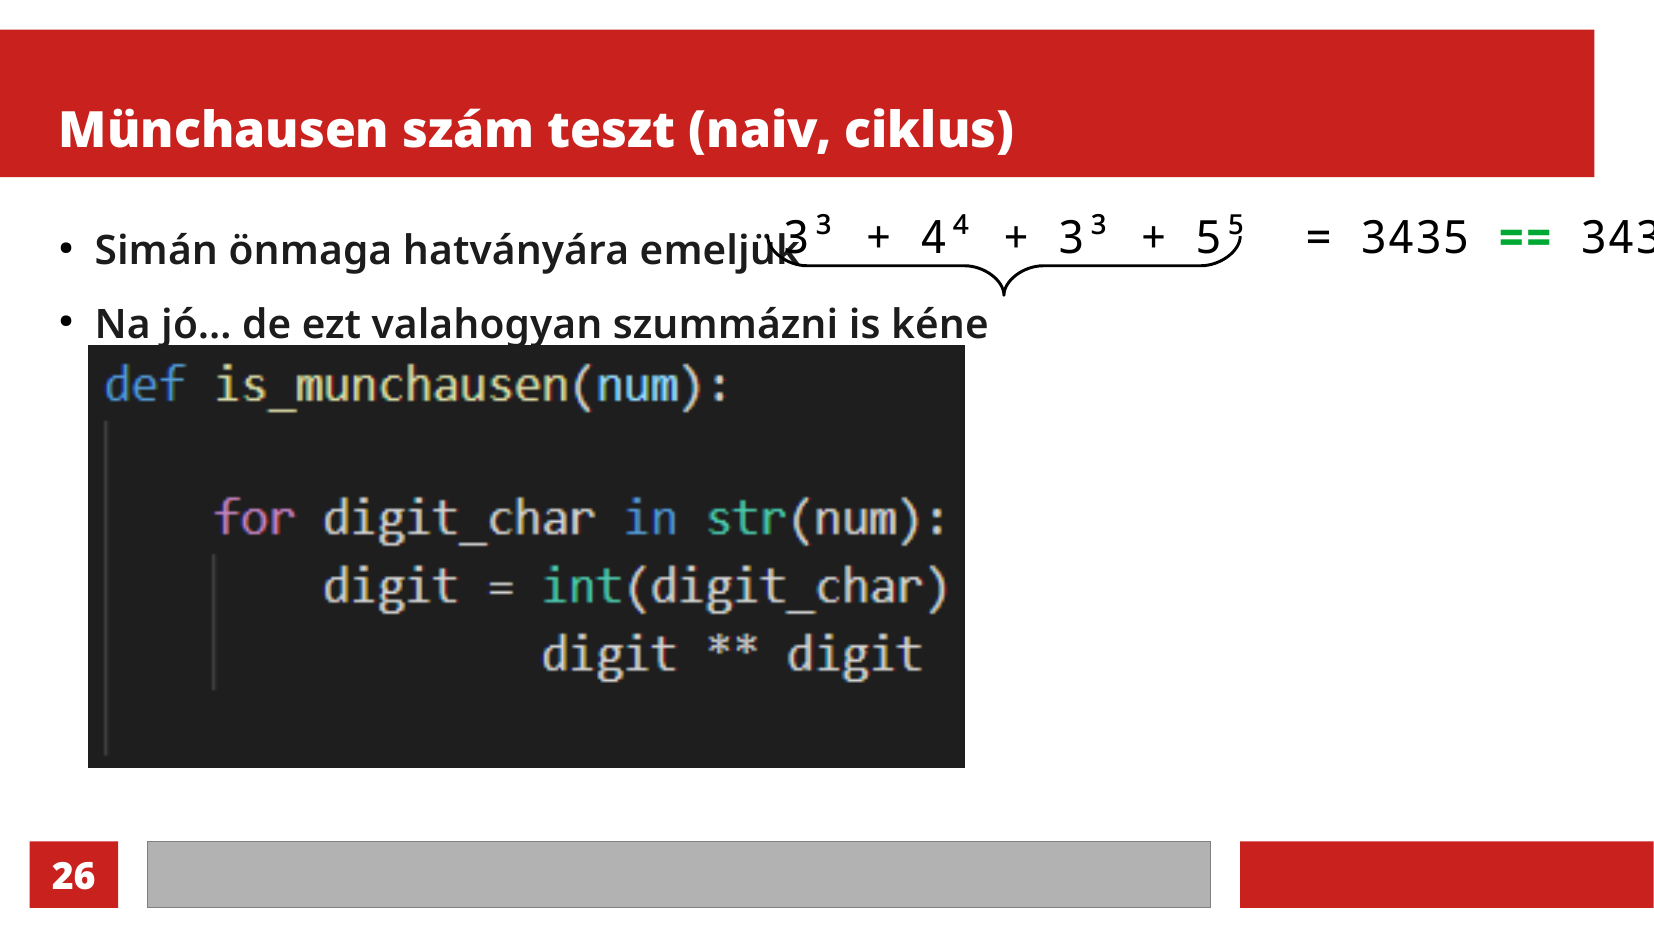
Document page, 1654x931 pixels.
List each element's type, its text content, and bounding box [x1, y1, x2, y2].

text_box 3³ + 4⁴ + 3³ + 5⁵ = 3435 == 3435 [767, 197, 1654, 296]
text_box 3³ + 4⁴ + 3³ + 5⁵ = 3435 == 3435 [767, 245, 1002, 296]
title Münchausen szám teszt (naiv, ciklus) [59, 44, 1595, 163]
list Simán önmaga hatványára emeljük Na jó… de ezt valahogyan szummázni is kéne [59, 221, 1565, 473]
picture [88, 345, 965, 768]
